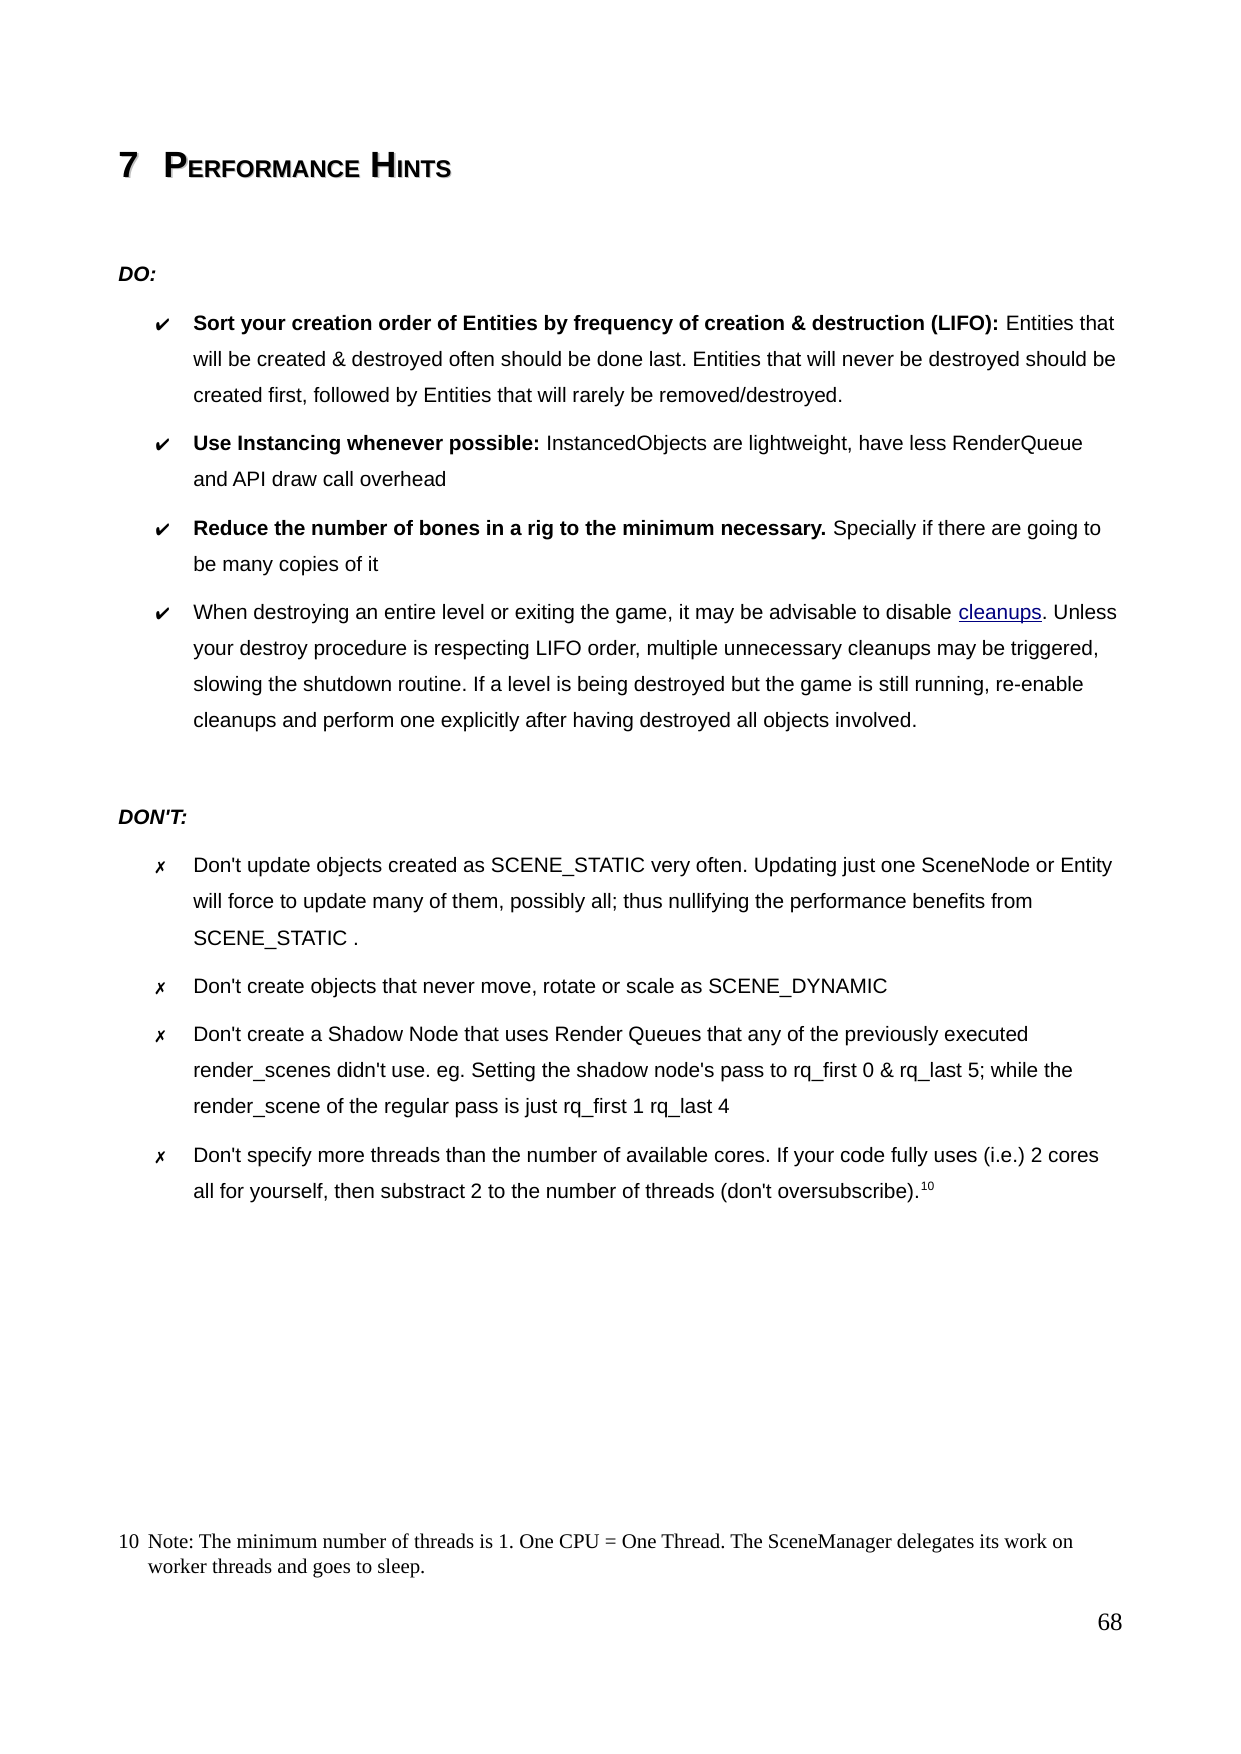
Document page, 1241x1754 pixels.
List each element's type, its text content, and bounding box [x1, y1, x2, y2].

list Reduce the number of bones in a rig to the minimum necessary. Specially if there are going to be many copies of it [156, 516, 1122, 576]
subtitle Performance Hints [118, 143, 1122, 185]
list Don't update objects created as SCENE_STATIC very often. Updating just one SceneNode or Entity will force to update many of them, possibly all; thus nullifying the performance benefits from SCENE_STATIC . [156, 853, 1122, 949]
text DO: [118, 262, 1122, 286]
list Use Instancing whenever possible: InstancedObjects are lightweight, have less RenderQueue and API draw call overhead [156, 431, 1122, 491]
list Sort your creation order of Entities by frequency of creation & destruction (LIFO): Entities that will be created & destroyed often should be done last. Entities that will never be destroyed should be created first, followed by Entities that will rarely be removed/destroyed. [156, 311, 1122, 407]
list Don't specify more threads than the number of available cores. If your code fully uses (i.e.) 2 cores all for yourself, then substract 2 to the number of threads (don't oversubscribe). [156, 1143, 1122, 1203]
list When destroying an entire level or exiting the game, it may be advisable to disable cleanups. Unless your destroy procedure is respecting LIFO order, multiple unnecessary cleanups may be triggered, slowing the shutdown routine. If a level is being destroyed but the game is still running, re-enable cleanups and perform one explicitly after having destroyed all objects involved. [156, 600, 1122, 732]
text DON'T: [118, 805, 1122, 829]
list Don't create objects that never move, rotate or scale as SCENE_DYNAMIC [156, 974, 1122, 998]
list Don't create a Shadow Node that uses Render Queues that any of the previously executed render_scenes didn't use. eg. Setting the shadow node's pass to rq_first 0 & rq_last 5; while the render_scene of the regular pass is just rq_first 1 rq_last 4 [156, 1022, 1122, 1118]
list Note: The minimum number of threads is 1. One CPU = One Thread. The SceneManager delegates its work on worker threads and goes to sleep. [118, 1529, 1122, 1578]
